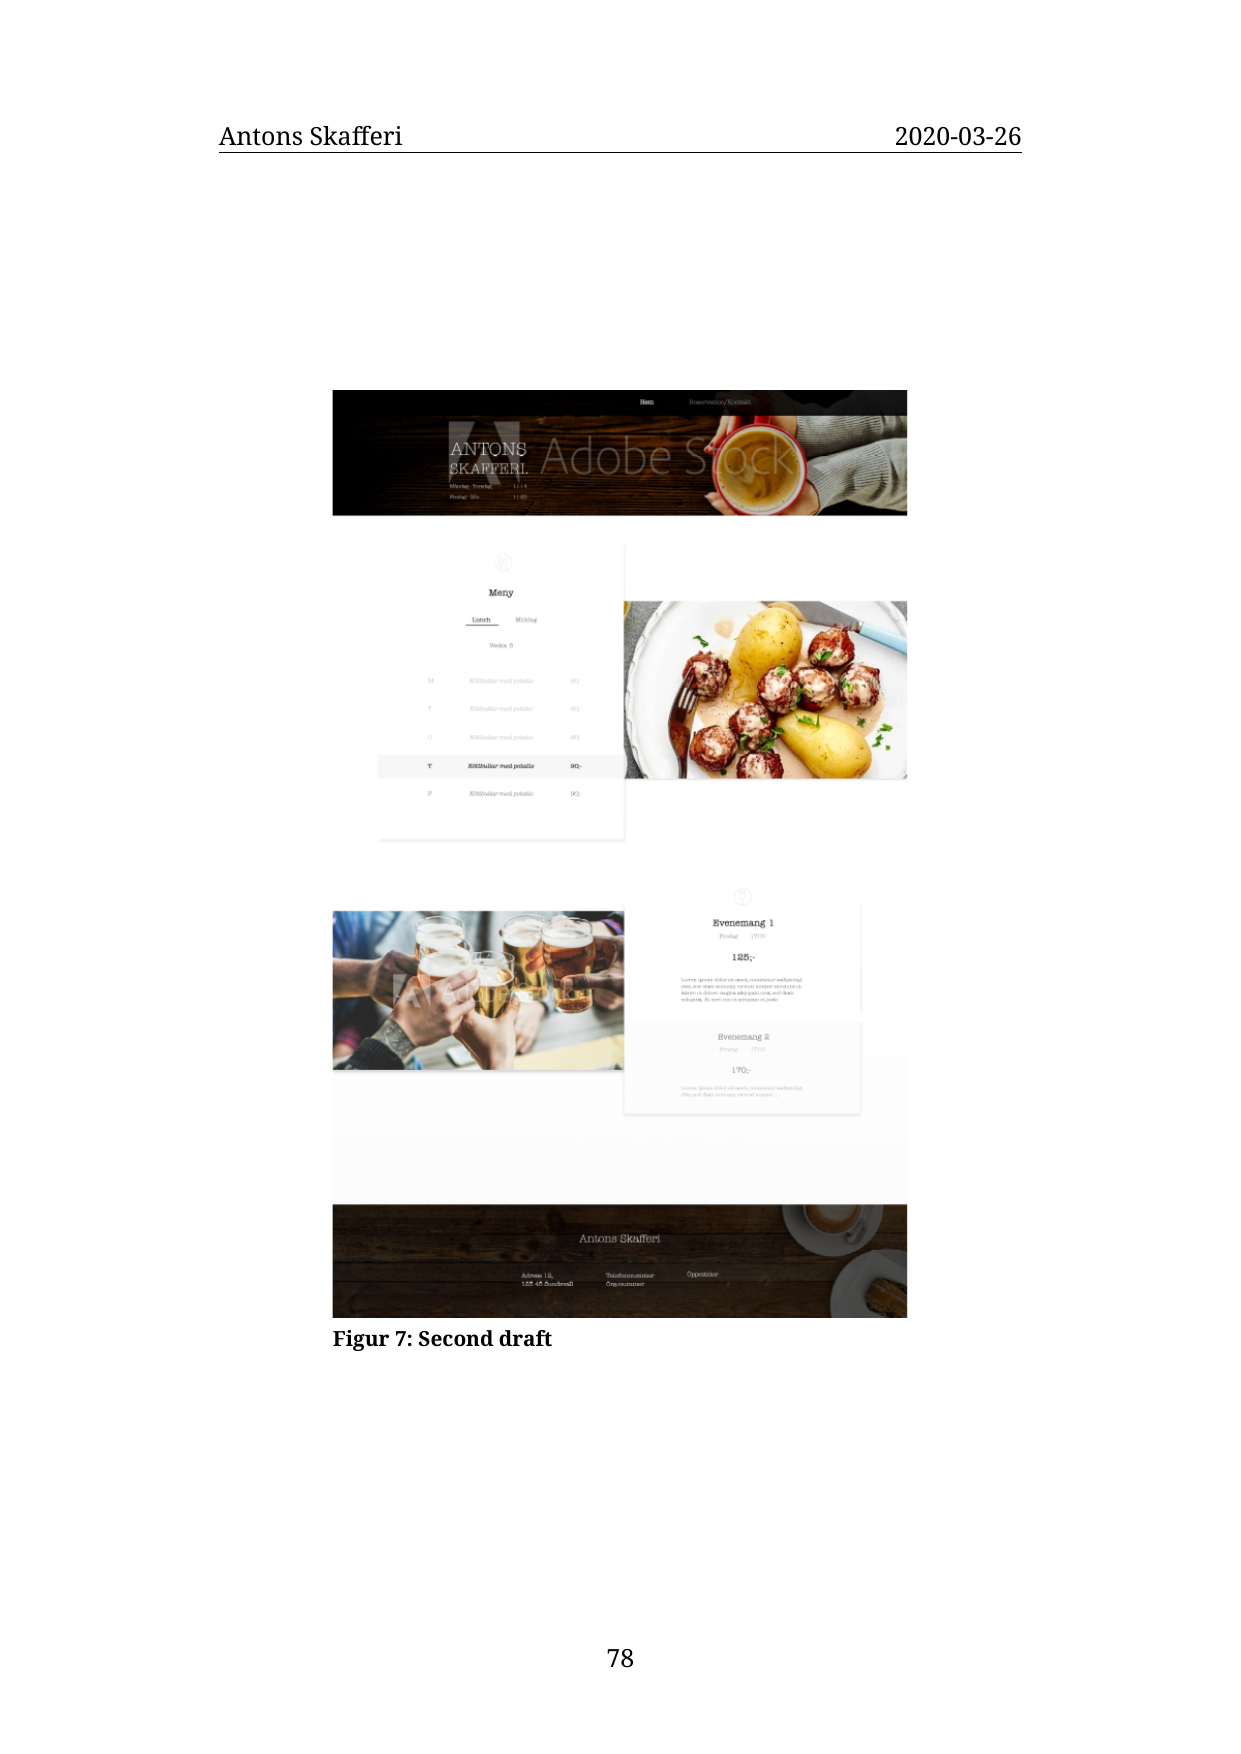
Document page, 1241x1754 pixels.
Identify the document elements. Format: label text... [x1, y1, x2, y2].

text Figur 7: Second draft [333, 1318, 908, 1352]
